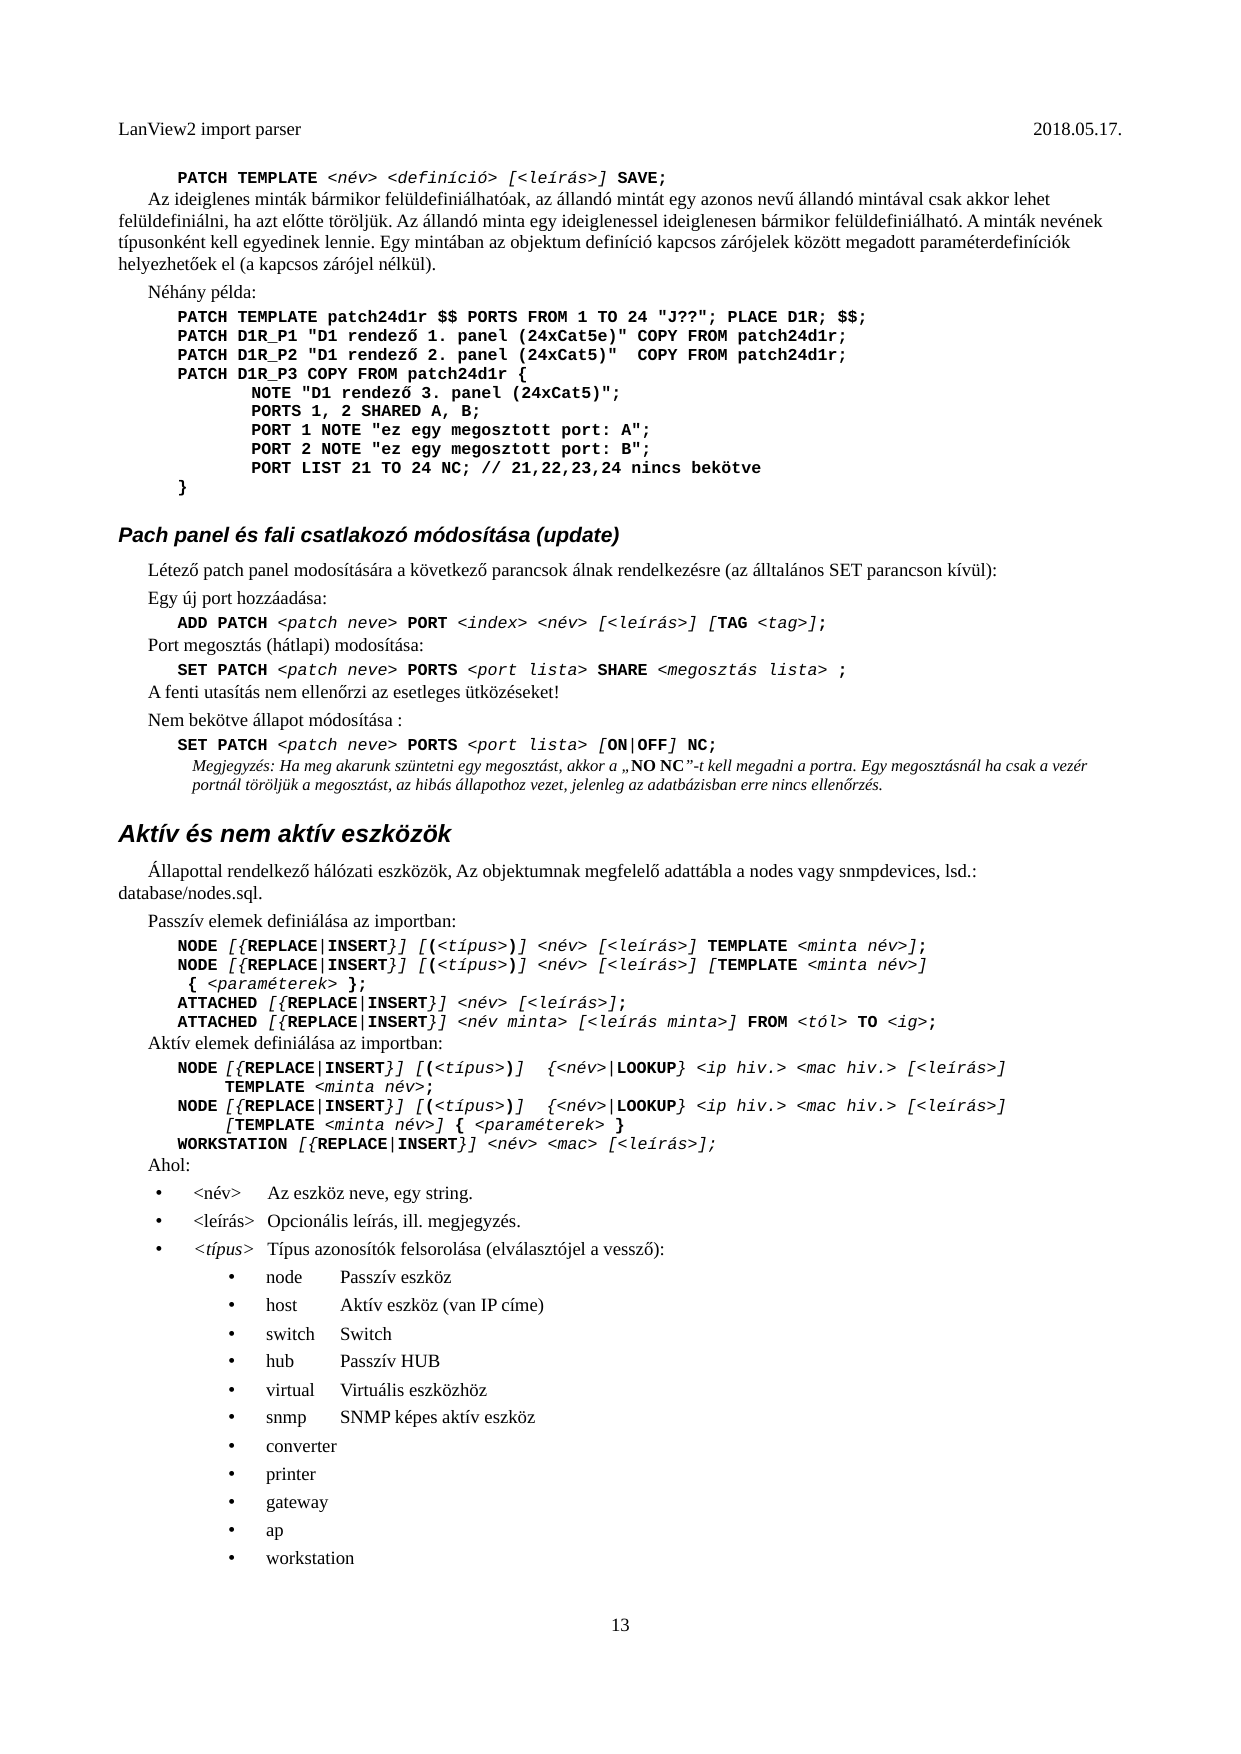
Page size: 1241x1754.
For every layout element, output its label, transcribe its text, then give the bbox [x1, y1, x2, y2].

list gateway [228, 1491, 1122, 1512]
text NODE [{REPLACE|INSERT}] [(<típus>)] {<név>|LOOKUP} <ip hiv.> <mac hiv.> [<leírás>] [177, 1060, 1122, 1079]
list snmp SNMP képes aktív eszköz [228, 1406, 1122, 1428]
text PATCH D1R_P2 "D1 rendező 2. panel (24xCat5)" COPY FROM patch24d1r; [177, 346, 1122, 365]
text Az ideiglenes minták bármikor felüldefiniálhatóak, az állandó mintát egy azonos nevű állandó mintával csak akkor lehet felüldefiniálni, ha azt előtte töröljük. Az állandó minta egy ideiglenessel ideiglenesen bármikor felüldefiniálható. A minták nevének típusonként kell egyedinek lennie. Egy mintában az objektum definíció kapcsos zárójelek között megadott paraméterdefiníciók helyezhetőek el (a kapcsos zárójel nélkül). [118, 188, 1122, 274]
list <leírás> Opcionális leírás, ill. megjegyzés. [156, 1210, 1122, 1232]
list node Passzív eszköz [228, 1266, 1122, 1288]
text NODE [{REPLACE|INSERT}] [(<típus>)] <név> [<leírás>] [TEMPLATE <minta név>] { <paraméterek> }; [177, 957, 1122, 994]
list host Aktív eszköz (van IP címe) [228, 1294, 1122, 1316]
text WORKSTATION [{REPLACE|INSERT}] <név> <mac> [<leírás>]; [177, 1135, 1122, 1154]
text SET PATCH <patch neve> PORTS <port lista> SHARE <megosztás lista> ; [177, 662, 1122, 681]
text Létező patch panel modosítására a következő parancsok álnak rendelkezésre (az álltalános SET parancson kívül): [118, 559, 1122, 581]
text Ahol: [118, 1154, 1122, 1176]
text Állapottal rendelkező hálózati eszközök, Az objektumnak megfelelő adattábla a nodes vagy snmpdevices, lsd.: database/nodes.sql. [118, 860, 1122, 903]
text Passzív elemek definiálása az importban: [118, 910, 1122, 931]
text ATTACHED [{REPLACE|INSERT}] <név minta> [<leírás minta>] FROM <tól> TO <ig>; [177, 1013, 1122, 1032]
text A fenti utasítás nem ellenőrzi az esetleges ütközéseket! [118, 681, 1122, 702]
list workstation [228, 1547, 1122, 1568]
list virtual Virtuális eszközhöz [228, 1378, 1122, 1400]
list printer [228, 1462, 1122, 1484]
text ADD PATCH <patch neve> PORT <index> <név> [<leírás>] [TAG <tag>]; [177, 615, 1122, 634]
text PORT 2 NOTE "ez egy megosztott port: B"; [177, 441, 1122, 459]
text [TEMPLATE <minta név>] { <paraméterek> } [177, 1117, 1122, 1135]
text NODE [{REPLACE|INSERT}] [(<típus>)] <név> [<leírás>] TEMPLATE <minta név>]; [177, 938, 1122, 957]
subtitle Aktív és nem aktív eszközök [118, 819, 1122, 848]
text Aktív elemek definiálása az importban: [118, 1032, 1122, 1053]
text PORT LIST 21 TO 24 NC; // 21,22,23,24 nincs bekötve [177, 459, 1122, 478]
text PORTS 1, 2 SHARED A, B; [177, 403, 1122, 422]
text SET PATCH <patch neve> PORTS <port lista> [ON|OFF] NC; [177, 737, 1122, 756]
text PATCH D1R_P1 "D1 rendező 1. panel (24xCat5e)" COPY FROM patch24d1r; [177, 328, 1122, 346]
list switch Switch [228, 1322, 1122, 1344]
text NOTE "D1 rendező 3. panel (24xCat5)"; [177, 384, 1122, 403]
text NODE [{REPLACE|INSERT}] [(<típus>)] {<név>|LOOKUP} <ip hiv.> <mac hiv.> [<leírás>] [177, 1098, 1122, 1117]
text PATCH D1R_P3 COPY FROM patch24d1r { [177, 365, 1122, 384]
text TEMPLATE <minta név>; [177, 1079, 1122, 1098]
text ATTACHED [{REPLACE|INSERT}] <név> [<leírás>]; [177, 994, 1122, 1013]
list <név> Az eszköz neve, egy string. [156, 1182, 1122, 1204]
list converter [228, 1434, 1122, 1456]
text Megjegyzés: Ha meg akarunk szüntetni egy megosztást, akkor a „NO NC”-t kell megadni a portra. Egy megosztásnál ha csak a vezér portnál töröljük a megosztást, az hibás állapothoz vezet, jelenleg az adatbázisban erre nincs ellenőrzés. [192, 756, 1122, 794]
text PATCH TEMPLATE patch24d1r $$ PORTS FROM 1 TO 24 "J??"; PLACE D1R; $$; [177, 309, 1122, 328]
list ap [228, 1518, 1122, 1540]
text Néhány példa: [118, 281, 1122, 302]
text PATCH TEMPLATE <név> <definíció> [<leírás>] SAVE; [177, 169, 1122, 188]
text Port megosztás (hátlapi) modosítása: [118, 634, 1122, 656]
text PORT 1 NOTE "ez egy megosztott port: A"; [177, 422, 1122, 441]
text } [177, 478, 1122, 497]
subtitle Pach panel és fali csatlakozó módosítása (update) [118, 522, 1122, 547]
list hub Passzív HUB [228, 1350, 1122, 1372]
text Nem bekötve állapot módosítása : [118, 709, 1122, 730]
text Egy új port hozzáadása: [118, 587, 1122, 609]
list <típus> Típus azonosítók felsorolása (elválasztójel a vessző): [156, 1238, 1122, 1260]
